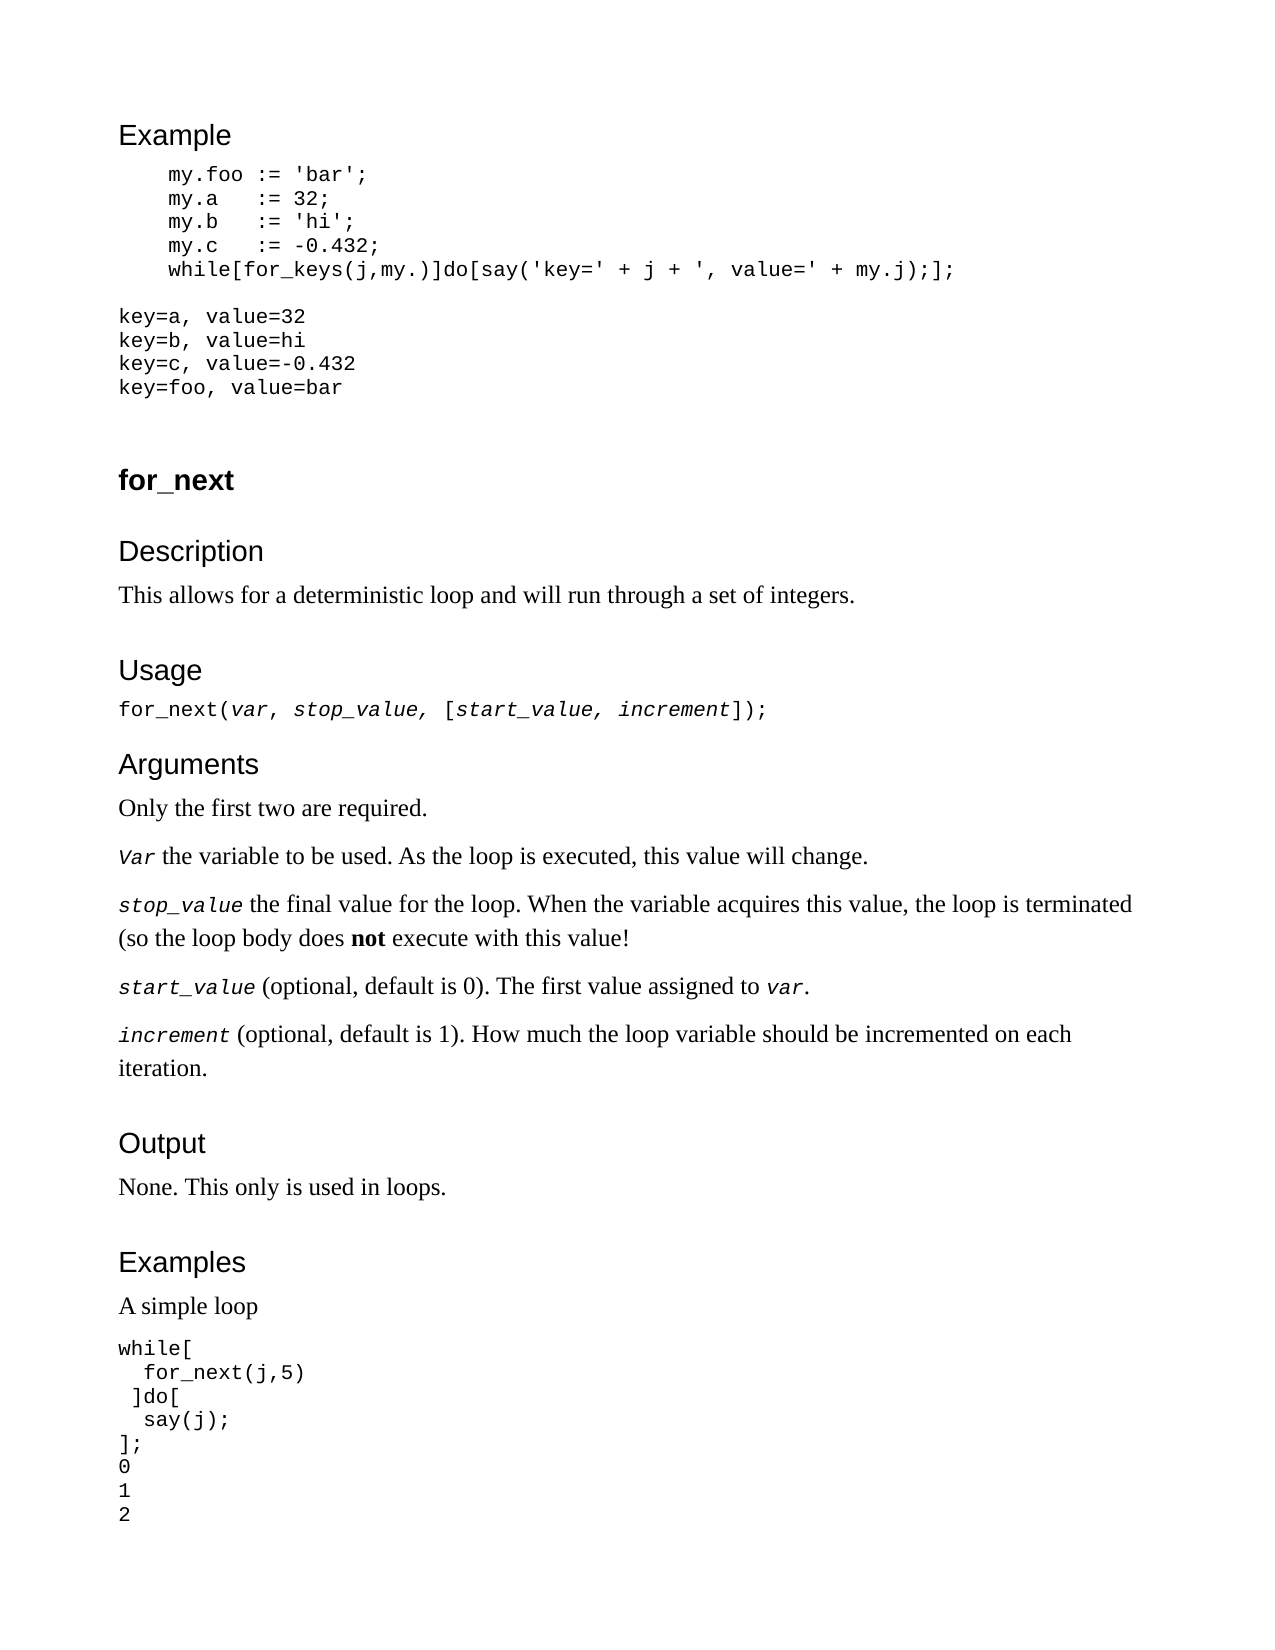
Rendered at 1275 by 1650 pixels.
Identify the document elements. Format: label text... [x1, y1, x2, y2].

text 0 [118, 1457, 1157, 1480]
text stop_value the final value for the loop. When the variable acquires this value, the loop is terminated (so the loop body does not execute with this value! [118, 889, 1157, 952]
text my.c := -0.432; [118, 235, 1157, 259]
text 2 [118, 1504, 1157, 1527]
subtitle Arguments [118, 747, 1157, 781]
text key=foo, value=bar [118, 377, 1157, 401]
text while[ [118, 1338, 1157, 1362]
text ]do[ [118, 1386, 1157, 1409]
text my.a := 32; [118, 188, 1157, 211]
subtitle Description [118, 534, 1157, 568]
text Var the variable to be used. As the loop is executed, this value will change. [118, 841, 1157, 871]
text key=b, value=hi [118, 330, 1157, 353]
text 1 [118, 1480, 1157, 1504]
text start_value (optional, default is 0). The first value assigned to var. [118, 971, 1157, 1001]
subtitle Example [118, 118, 1157, 152]
text Only the first two are required. [118, 793, 1157, 822]
text None. This only is used in loops. [118, 1172, 1157, 1201]
subtitle for_next [118, 463, 1157, 497]
text for_next(var, stop_value, [start_value, increment]); [118, 699, 1157, 722]
text A simple loop [118, 1291, 1157, 1319]
text my.foo := 'bar'; [118, 164, 1157, 188]
text for_next(j,5) [118, 1362, 1157, 1386]
text ]; [118, 1433, 1157, 1457]
subtitle Examples [118, 1245, 1157, 1278]
subtitle Usage [118, 653, 1157, 686]
text while[for_keys(j,my.)]do[say('key=' + j + ', value=' + my.j);]; [118, 259, 1157, 282]
text increment (optional, default is 1). How much the loop variable should be incremented on each iteration. [118, 1019, 1157, 1082]
subtitle Output [118, 1126, 1157, 1159]
text key=a, value=32 [118, 306, 1157, 330]
text my.b := 'hi'; [118, 211, 1157, 235]
text key=c, value=-0.432 [118, 353, 1157, 377]
text say(j); [118, 1409, 1157, 1433]
text This allows for a deterministic loop and will run through a set of integers. [118, 580, 1157, 609]
